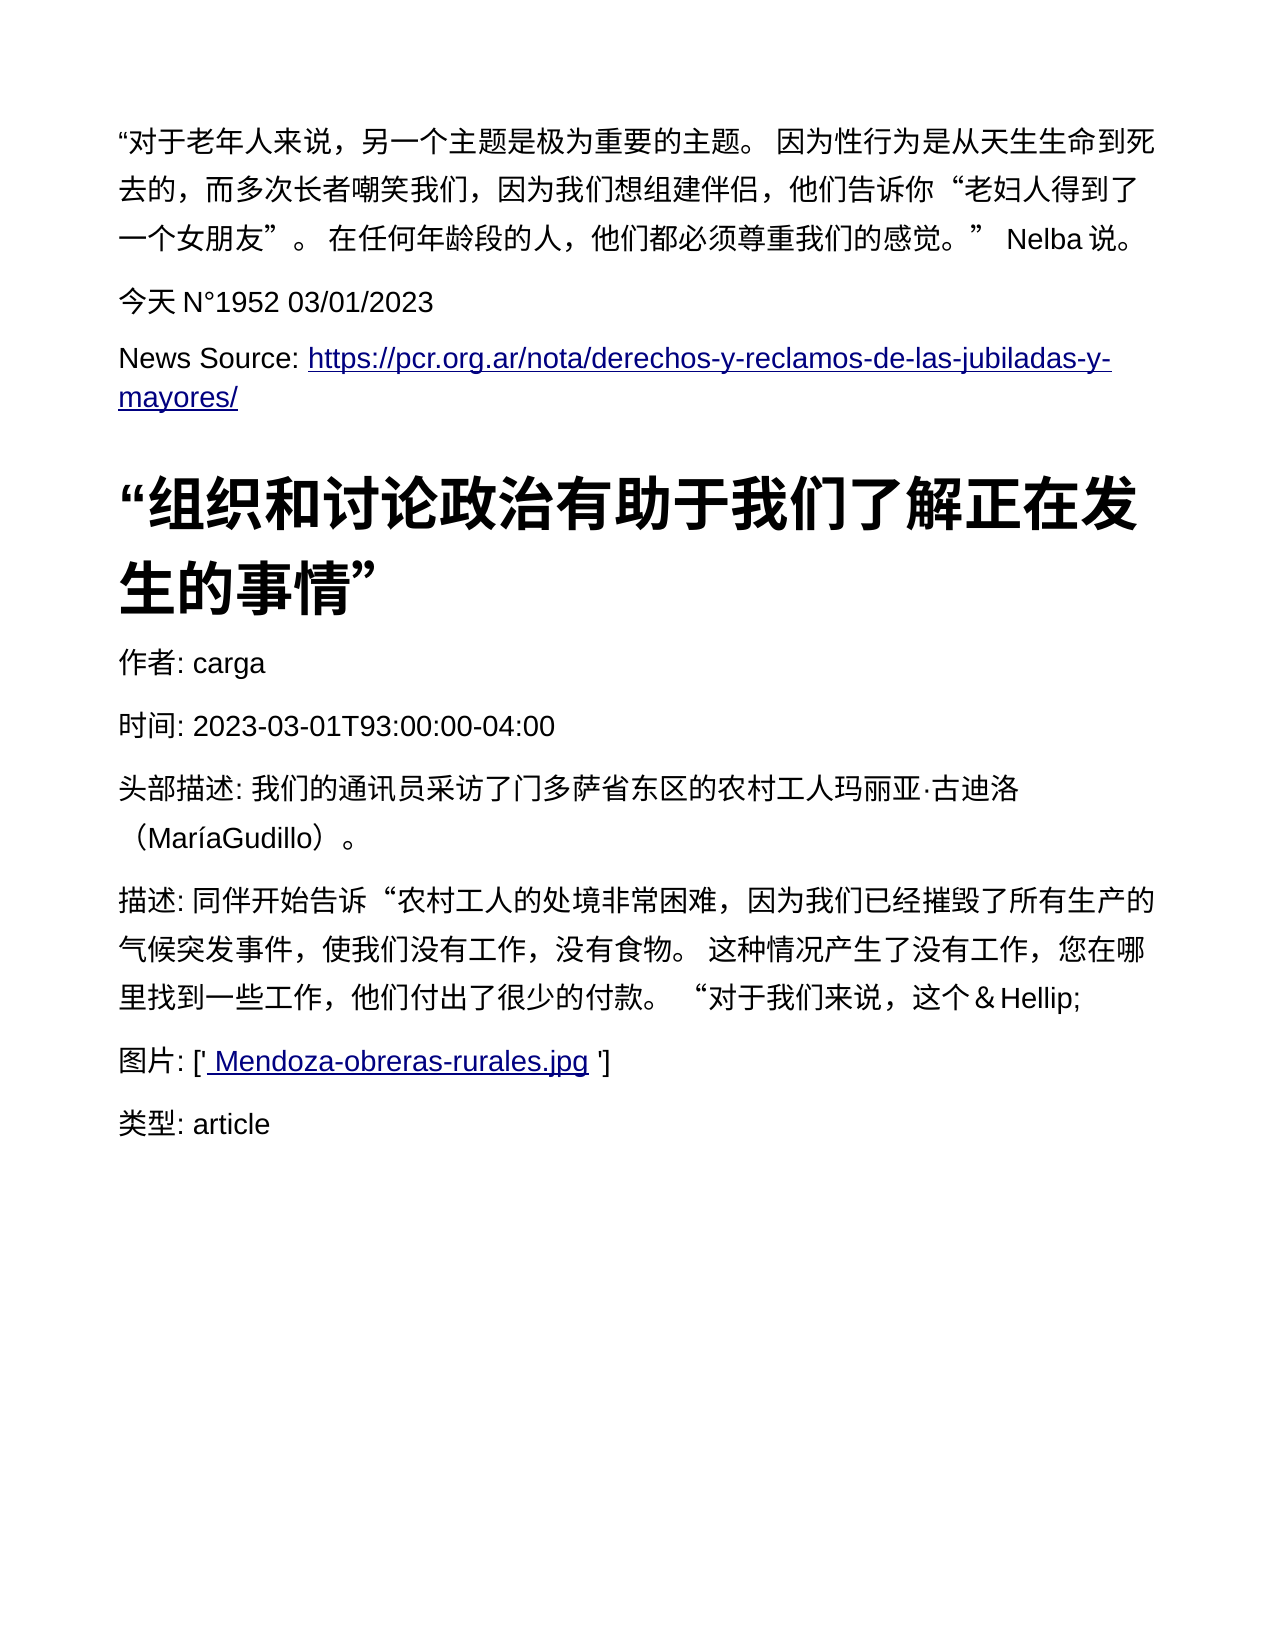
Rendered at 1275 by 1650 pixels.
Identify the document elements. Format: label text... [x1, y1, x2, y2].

text 作者: carga [118, 639, 1157, 682]
text 时间: 2023-03-01T93:00:00-04:00 [118, 703, 1157, 745]
text 今天N°1952 03/01/2023 [118, 278, 1157, 321]
subtitle “组织和讨论政治有助于我们了解正在发生的事情” [118, 458, 1157, 627]
text News Source: https://pcr.org.ar/nota/derechos-y-reclamos-de-las-jubiladas-y-mayores/ [118, 341, 1157, 413]
text “对于老年人来说，另一个主题是极为重要的主题。 因为性行为是从天生生命到死去的，而多次长者嘲笑我们，因为我们想组建伴侣，他们告诉你“老妇人得到了一个女朋友”。 在任何年龄段的人，他们都必须尊重我们的感觉。” Nelba说。 [118, 118, 1157, 257]
text 描述: 同伴开始告诉“农村工人的处境非常困难，因为我们已经摧毁了所有生产的气候突发事件，使我们没有工作，没有食物。 这种情况产生了没有工作，您在哪里找到一些工作，他们付出了很少的付款。 “对于我们来说，这个＆Hellip; [118, 877, 1157, 1017]
text 类型: article [118, 1101, 1157, 1143]
text 图片: [' Mendoza-obreras-rurales.jpg '] [118, 1038, 1157, 1080]
text 头部描述: 我们的通讯员采访了门多萨省东区的农村工人玛丽亚·古迪洛（MaríaGudillo）。 [118, 766, 1157, 857]
